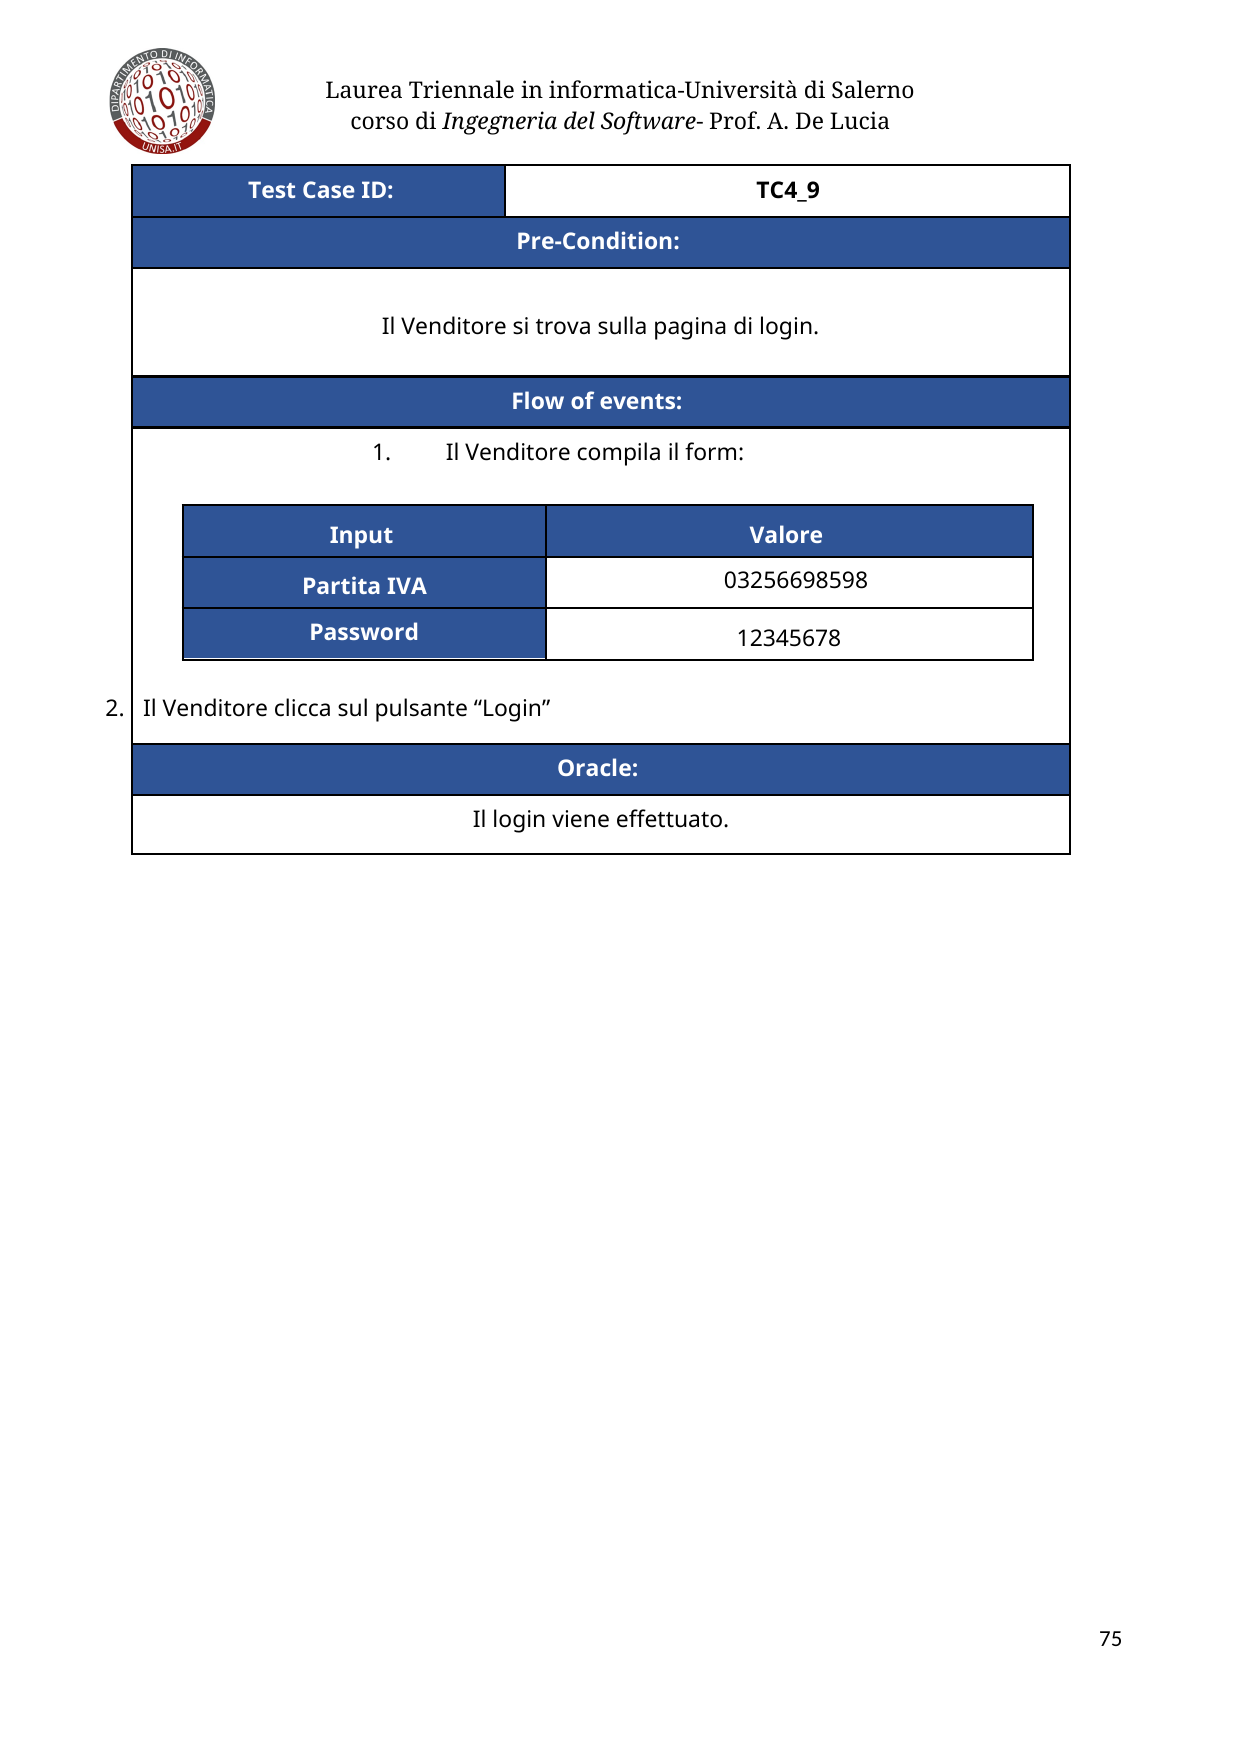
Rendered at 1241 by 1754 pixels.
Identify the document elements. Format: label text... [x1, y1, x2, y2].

table_cell 03256698598 [547, 558, 1032, 607]
table_cell Il Venditore compila il form: Il Venditore clicca sul pulsante “Login” [133, 429, 1069, 743]
table_cell 12345678 [547, 609, 1032, 658]
table_cell Partita IVA [184, 558, 545, 607]
table_cell Flow of events: [133, 378, 1069, 426]
table_header TC4_9 [506, 166, 1069, 216]
table_header Test Case ID: [133, 166, 504, 216]
table_cell Il login viene effettuato. [133, 796, 1069, 853]
table_cell Oracle: [133, 745, 1069, 794]
table_cell Pre-Condition: [133, 218, 1069, 267]
table_cell Password [184, 609, 545, 658]
table_header Input [184, 506, 545, 556]
table_header Valore [547, 506, 1032, 556]
table_cell Il Venditore si trova sulla pagina di login. [133, 269, 1069, 375]
